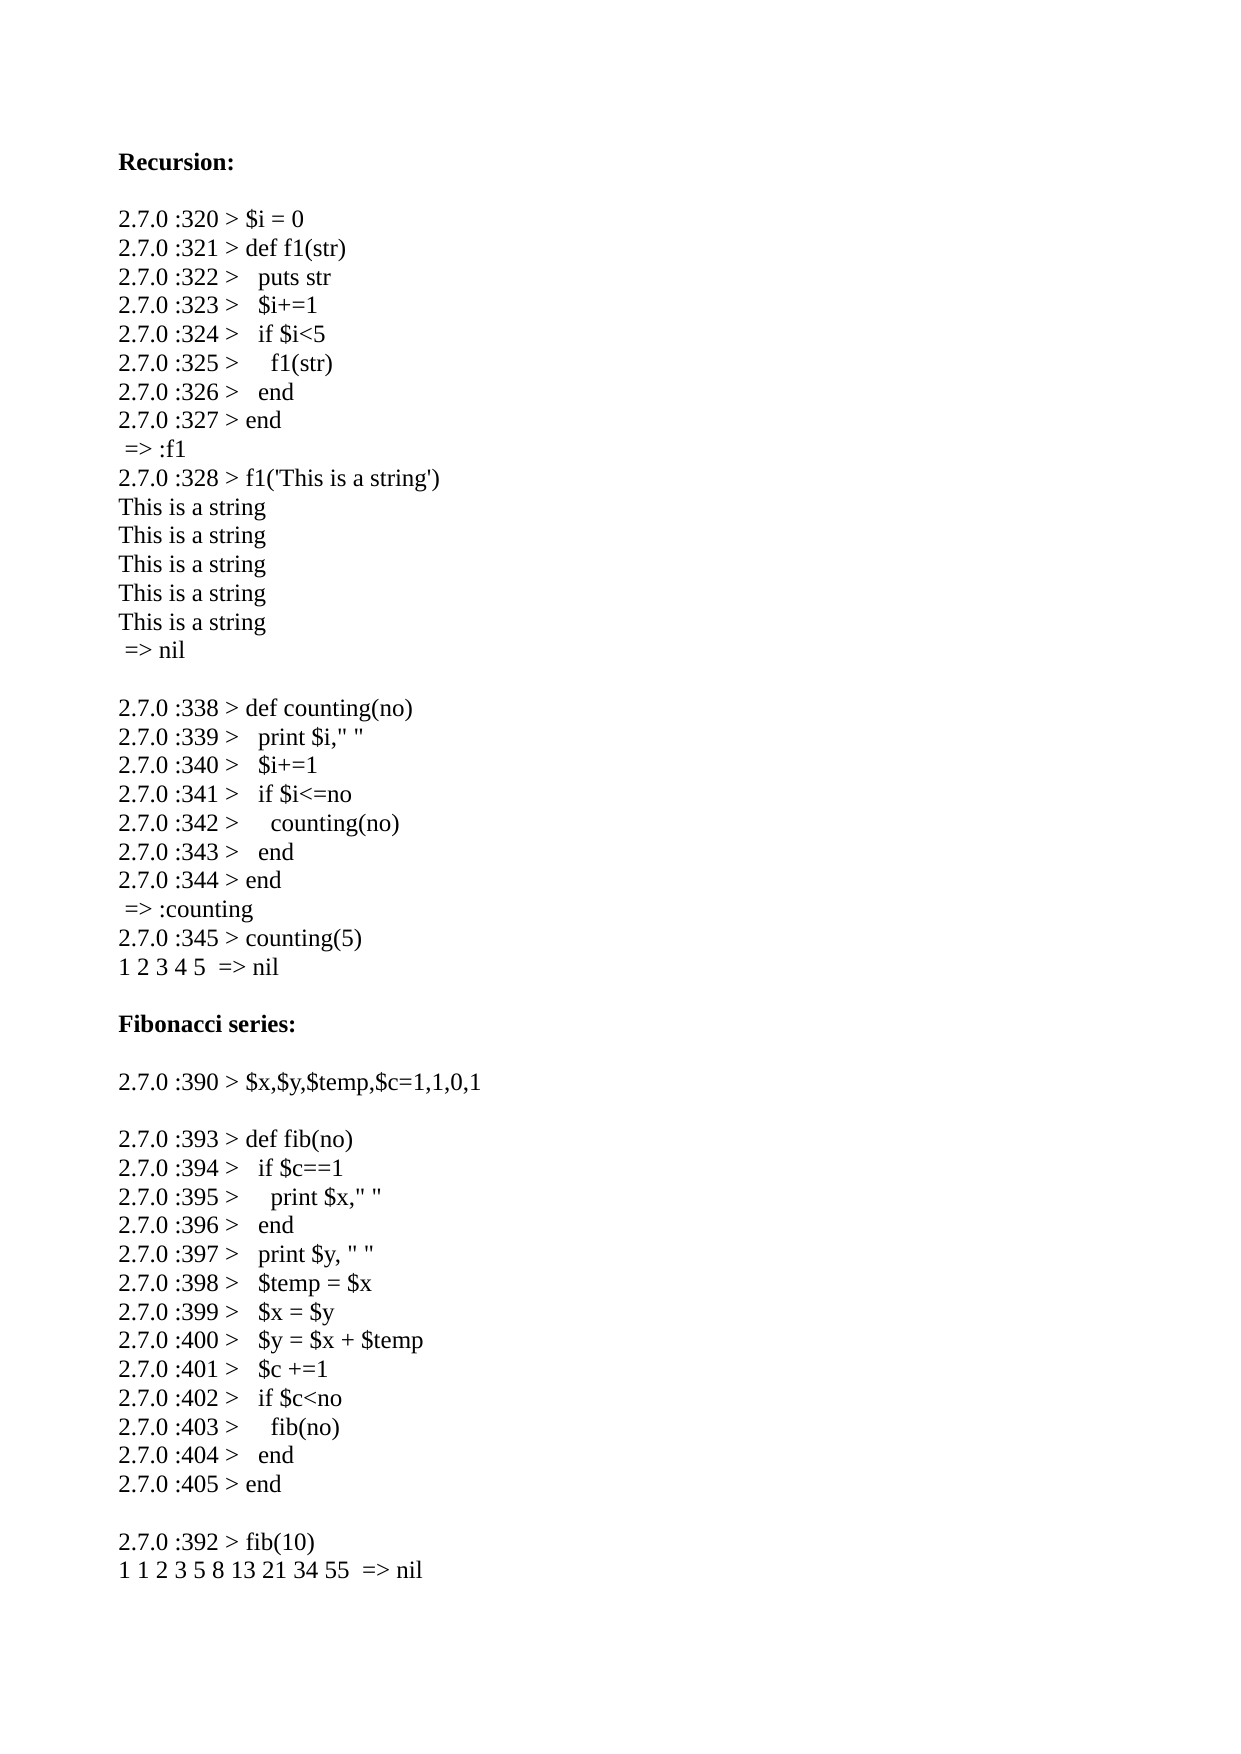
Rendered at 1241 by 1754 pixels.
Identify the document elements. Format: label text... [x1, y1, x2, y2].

text 2.7.0 :397 > print $y, " " [118, 1239, 1122, 1268]
text 2.7.0 :341 > if $i<=no [118, 779, 1122, 808]
text 2.7.0 :403 > fib(no) [118, 1412, 1122, 1441]
text 2.7.0 :325 > f1(str) [118, 348, 1122, 377]
text This is a string [118, 578, 1122, 607]
text 2.7.0 :398 > $temp = $x [118, 1268, 1122, 1297]
text 2.7.0 :340 > $i+=1 [118, 751, 1122, 779]
text 2.7.0 :342 > counting(no) [118, 808, 1122, 837]
text 2.7.0 :392 > fib(10) [118, 1527, 1122, 1556]
text 2.7.0 :345 > counting(5) [118, 923, 1122, 952]
text 2.7.0 :338 > def counting(no) [118, 693, 1122, 722]
text 2.7.0 :344 > end [118, 866, 1122, 894]
text 2.7.0 :326 > end [118, 377, 1122, 406]
text This is a string [118, 607, 1122, 636]
text => :f1 [118, 434, 1122, 463]
text => :counting [118, 894, 1122, 923]
text => nil [118, 636, 1122, 664]
text 2.7.0 :394 > if $c==1 [118, 1153, 1122, 1182]
text 2.7.0 :396 > end [118, 1211, 1122, 1239]
text 2.7.0 :395 > print $x," " [118, 1182, 1122, 1211]
text 1 1 2 3 5 8 13 21 34 55 => nil [118, 1556, 1122, 1584]
text This is a string [118, 549, 1122, 578]
text 2.7.0 :327 > end [118, 406, 1122, 434]
text 1 2 3 4 5 => nil [118, 952, 1122, 981]
text Recursion: [118, 147, 1122, 176]
text 2.7.0 :321 > def f1(str) [118, 233, 1122, 262]
text 2.7.0 :328 > f1('This is a string') [118, 463, 1122, 492]
text 2.7.0 :339 > print $i," " [118, 722, 1122, 751]
text 2.7.0 :322 > puts str [118, 262, 1122, 291]
text Fibonacci series: [118, 1009, 1122, 1038]
text 2.7.0 :320 > $i = 0 [118, 204, 1122, 233]
text 2.7.0 :402 > if $c<no [118, 1383, 1122, 1412]
text 2.7.0 :404 > end [118, 1441, 1122, 1469]
text 2.7.0 :399 > $x = $y [118, 1297, 1122, 1326]
text 2.7.0 :390 > $x,$y,$temp,$c=1,1,0,1 [118, 1067, 1122, 1096]
text 2.7.0 :405 > end [118, 1469, 1122, 1498]
text 2.7.0 :343 > end [118, 837, 1122, 866]
text 2.7.0 :324 > if $i<5 [118, 319, 1122, 348]
text 2.7.0 :323 > $i+=1 [118, 291, 1122, 319]
text This is a string [118, 492, 1122, 521]
text 2.7.0 :400 > $y = $x + $temp [118, 1326, 1122, 1354]
text 2.7.0 :393 > def fib(no) [118, 1124, 1122, 1153]
text 2.7.0 :401 > $c +=1 [118, 1354, 1122, 1383]
text This is a string [118, 521, 1122, 549]
